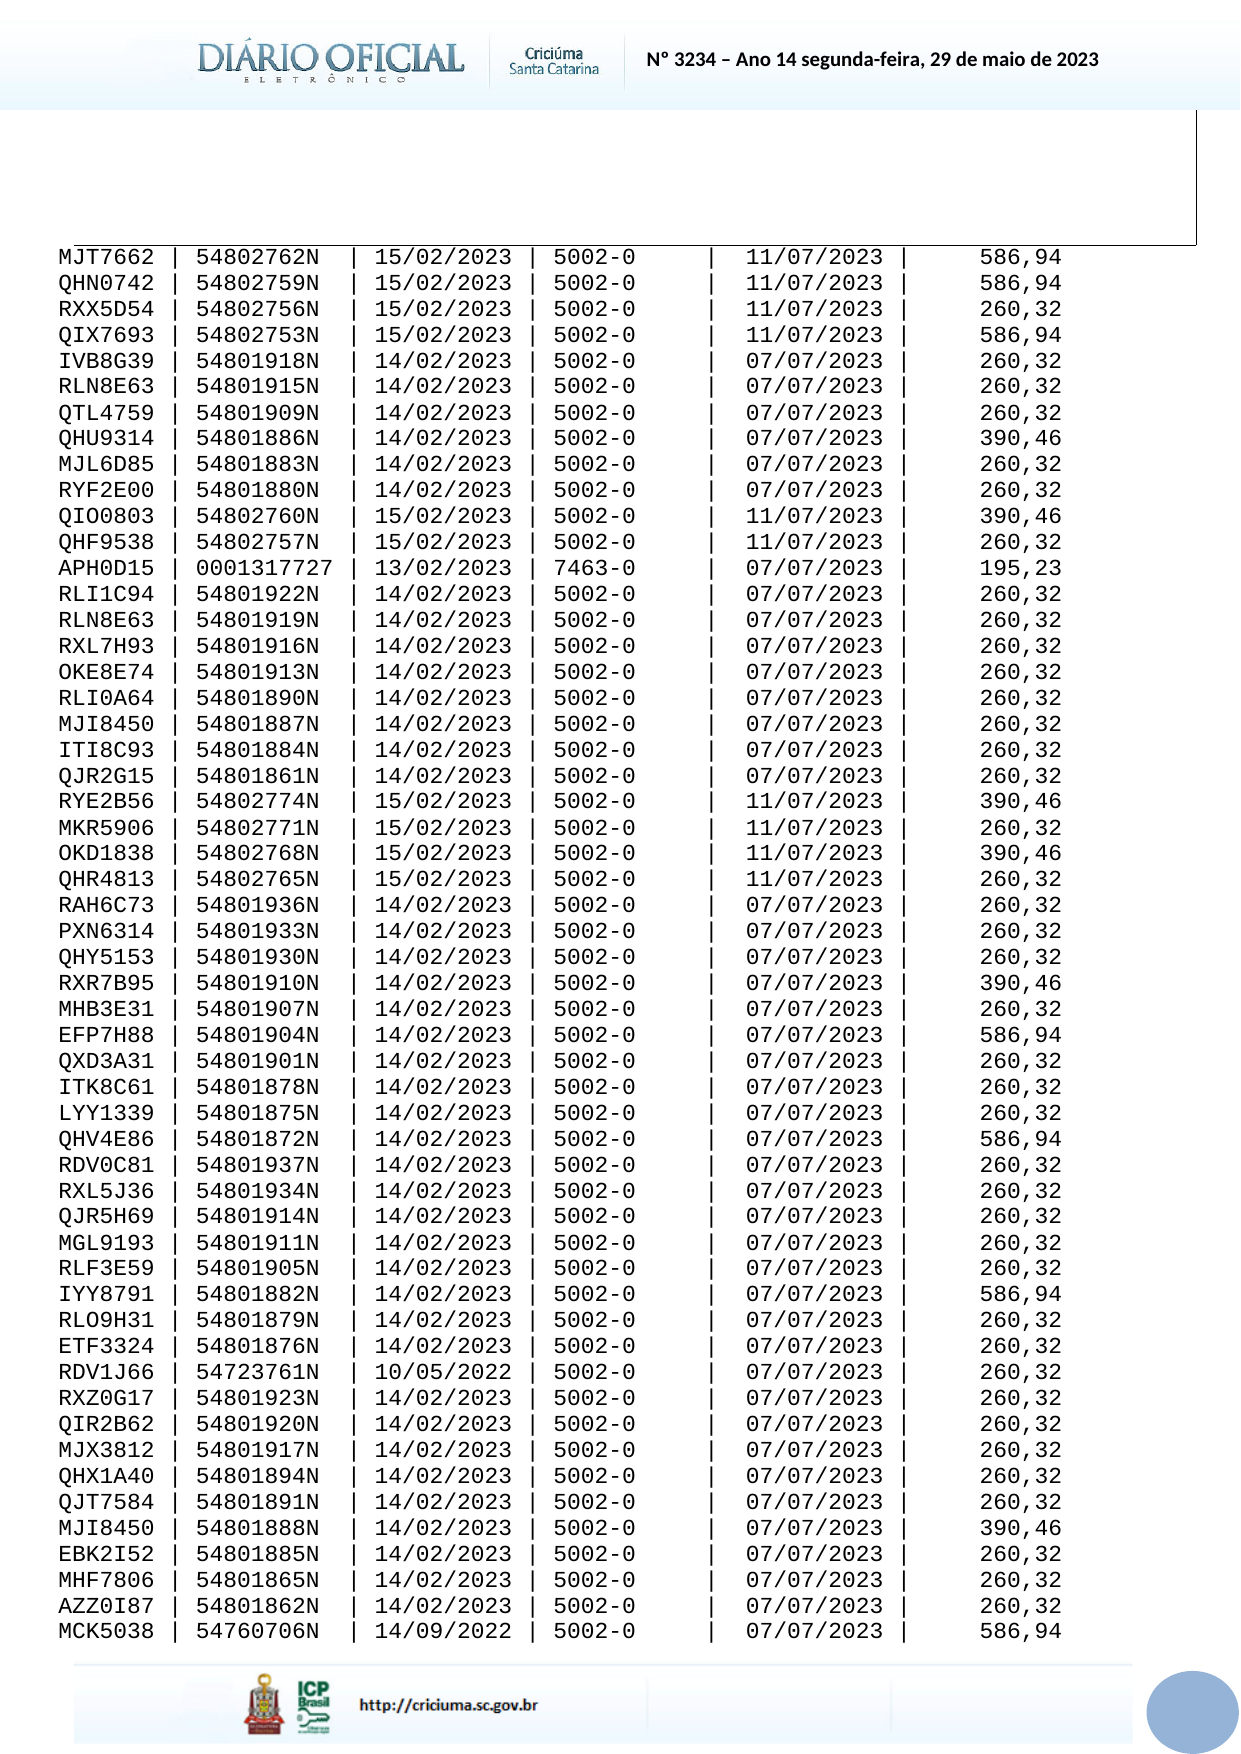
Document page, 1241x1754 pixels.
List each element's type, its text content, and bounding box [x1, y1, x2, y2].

text RLN8E63 | 54801915N | 14/02/2023 | 5002-0 | 07/07/2023 | 260,32 [44, 375, 1196, 401]
text RXL5J36 | 54801934N | 14/02/2023 | 5002-0 | 07/07/2023 | 260,32 [44, 1179, 1196, 1205]
text EBK2I52 | 54801885N | 14/02/2023 | 5002-0 | 07/07/2023 | 260,32 [44, 1542, 1196, 1568]
text MHB3E31 | 54801907N | 14/02/2023 | 5002-0 | 07/07/2023 | 260,32 [44, 997, 1196, 1023]
text RYF2E00 | 54801880N | 14/02/2023 | 5002-0 | 07/07/2023 | 260,32 [44, 479, 1196, 504]
text QIR2B62 | 54801920N | 14/02/2023 | 5002-0 | 07/07/2023 | 260,32 [44, 1412, 1196, 1438]
text RLO9H31 | 54801879N | 14/02/2023 | 5002-0 | 07/07/2023 | 260,32 [44, 1309, 1196, 1334]
text QJT7584 | 54801891N | 14/02/2023 | 5002-0 | 07/07/2023 | 260,32 [44, 1490, 1196, 1516]
text RLI0A64 | 54801890N | 14/02/2023 | 5002-0 | 07/07/2023 | 260,32 [44, 686, 1196, 712]
text IVB8G39 | 54801918N | 14/02/2023 | 5002-0 | 07/07/2023 | 260,32 [44, 349, 1196, 375]
text MJI8450 | 54801888N | 14/02/2023 | 5002-0 | 07/07/2023 | 390,46 [44, 1516, 1196, 1542]
text RXZ0G17 | 54801923N | 14/02/2023 | 5002-0 | 07/07/2023 | 260,32 [44, 1386, 1196, 1412]
text QHU9314 | 54801886N | 14/02/2023 | 5002-0 | 07/07/2023 | 390,46 [44, 427, 1196, 453]
text QHX1A40 | 54801894N | 14/02/2023 | 5002-0 | 07/07/2023 | 260,32 [44, 1464, 1196, 1490]
text QHR4813 | 54802765N | 15/02/2023 | 5002-0 | 11/07/2023 | 260,32 [44, 868, 1196, 894]
text QIX7693 | 54802753N | 15/02/2023 | 5002-0 | 11/07/2023 | 586,94 [44, 323, 1196, 349]
text RLI1C94 | 54801922N | 14/02/2023 | 5002-0 | 07/07/2023 | 260,32 [44, 582, 1196, 608]
text RXX5D54 | 54802756N | 15/02/2023 | 5002-0 | 11/07/2023 | 260,32 [44, 297, 1196, 323]
text APH0D15 | 0001317727 | 13/02/2023 | 7463-0 | 07/07/2023 | 195,23 [44, 556, 1196, 582]
text RXL7H93 | 54801916N | 14/02/2023 | 5002-0 | 07/07/2023 | 260,32 [44, 634, 1196, 660]
text MJI8450 | 54801887N | 14/02/2023 | 5002-0 | 07/07/2023 | 260,32 [44, 712, 1196, 738]
text ITK8C61 | 54801878N | 14/02/2023 | 5002-0 | 07/07/2023 | 260,32 [44, 1075, 1196, 1101]
text QHN0742 | 54802759N | 15/02/2023 | 5002-0 | 11/07/2023 | 586,94 [44, 271, 1196, 297]
text MHF7806 | 54801865N | 14/02/2023 | 5002-0 | 07/07/2023 | 260,32 [44, 1568, 1196, 1594]
text QHV4E86 | 54801872N | 14/02/2023 | 5002-0 | 07/07/2023 | 586,94 [44, 1127, 1196, 1153]
text PXN6314 | 54801933N | 14/02/2023 | 5002-0 | 07/07/2023 | 260,32 [44, 919, 1196, 946]
text ITI8C93 | 54801884N | 14/02/2023 | 5002-0 | 07/07/2023 | 260,32 [44, 738, 1196, 764]
text RXR7B95 | 54801910N | 14/02/2023 | 5002-0 | 07/07/2023 | 390,46 [44, 971, 1196, 997]
text RAH6C73 | 54801936N | 14/02/2023 | 5002-0 | 07/07/2023 | 260,32 [44, 894, 1196, 919]
text QIO0803 | 54802760N | 15/02/2023 | 5002-0 | 11/07/2023 | 390,46 [44, 504, 1196, 531]
text MCK5038 | 54760706N | 14/09/2022 | 5002-0 | 07/07/2023 | 586,94 [44, 1620, 1196, 1646]
text RYE2B56 | 54802774N | 15/02/2023 | 5002-0 | 11/07/2023 | 390,46 [44, 790, 1196, 816]
text ETF3324 | 54801876N | 14/02/2023 | 5002-0 | 07/07/2023 | 260,32 [44, 1334, 1196, 1361]
text OKD1838 | 54802768N | 15/02/2023 | 5002-0 | 11/07/2023 | 390,46 [44, 842, 1196, 868]
text RLF3E59 | 54801905N | 14/02/2023 | 5002-0 | 07/07/2023 | 260,32 [44, 1257, 1196, 1283]
text MKR5906 | 54802771N | 15/02/2023 | 5002-0 | 11/07/2023 | 260,32 [44, 816, 1196, 842]
text OKE8E74 | 54801913N | 14/02/2023 | 5002-0 | 07/07/2023 | 260,32 [44, 660, 1196, 686]
text QJR5H69 | 54801914N | 14/02/2023 | 5002-0 | 07/07/2023 | 260,32 [44, 1205, 1196, 1231]
text MJX3812 | 54801917N | 14/02/2023 | 5002-0 | 07/07/2023 | 260,32 [44, 1438, 1196, 1464]
text IYY8791 | 54801882N | 14/02/2023 | 5002-0 | 07/07/2023 | 586,94 [44, 1283, 1196, 1309]
text QTL4759 | 54801909N | 14/02/2023 | 5002-0 | 07/07/2023 | 260,32 [44, 401, 1196, 427]
text QHY5153 | 54801930N | 14/02/2023 | 5002-0 | 07/07/2023 | 260,32 [44, 946, 1196, 971]
text QHF9538 | 54802757N | 15/02/2023 | 5002-0 | 11/07/2023 | 260,32 [44, 531, 1196, 556]
text LYY1339 | 54801875N | 14/02/2023 | 5002-0 | 07/07/2023 | 260,32 [44, 1101, 1196, 1127]
text RDV1J66 | 54723761N | 10/05/2022 | 5002-0 | 07/07/2023 | 260,32 [44, 1361, 1196, 1386]
text QJR2G15 | 54801861N | 14/02/2023 | 5002-0 | 07/07/2023 | 260,32 [44, 764, 1196, 790]
text RDV0C81 | 54801937N | 14/02/2023 | 5002-0 | 07/07/2023 | 260,32 [44, 1153, 1196, 1179]
text EFP7H88 | 54801904N | 14/02/2023 | 5002-0 | 07/07/2023 | 586,94 [44, 1023, 1196, 1049]
text MGL9193 | 54801911N | 14/02/2023 | 5002-0 | 07/07/2023 | 260,32 [44, 1231, 1196, 1257]
text AZZ0I87 | 54801862N | 14/02/2023 | 5002-0 | 07/07/2023 | 260,32 [44, 1594, 1196, 1620]
text MJT7662 | 54802762N | 15/02/2023 | 5002-0 | 11/07/2023 | 586,94 [44, 245, 1196, 271]
text RLN8E63 | 54801919N | 14/02/2023 | 5002-0 | 07/07/2023 | 260,32 [44, 608, 1196, 634]
text QXD3A31 | 54801901N | 14/02/2023 | 5002-0 | 07/07/2023 | 260,32 [44, 1049, 1196, 1075]
text MJL6D85 | 54801883N | 14/02/2023 | 5002-0 | 07/07/2023 | 260,32 [44, 453, 1196, 479]
